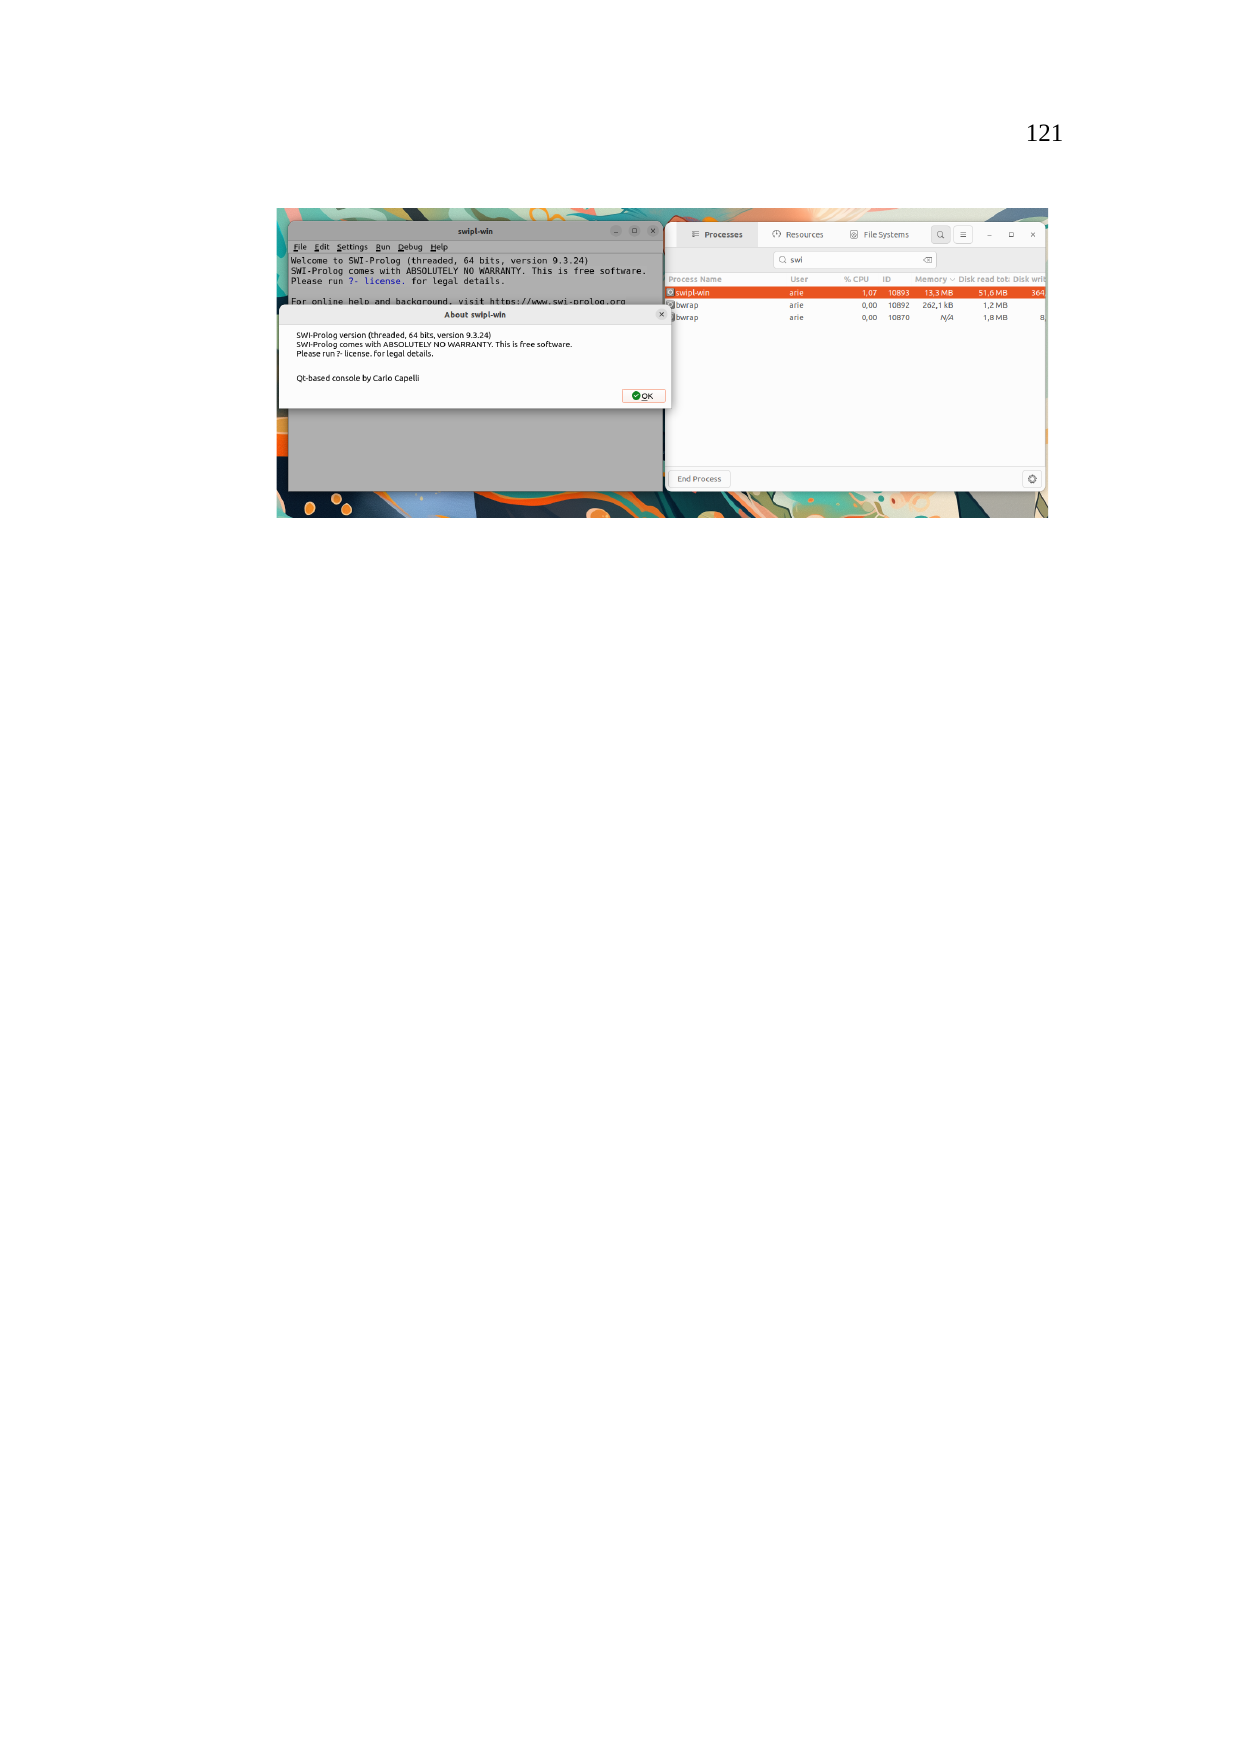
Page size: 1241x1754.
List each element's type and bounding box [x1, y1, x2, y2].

picture [276, 208, 1049, 518]
